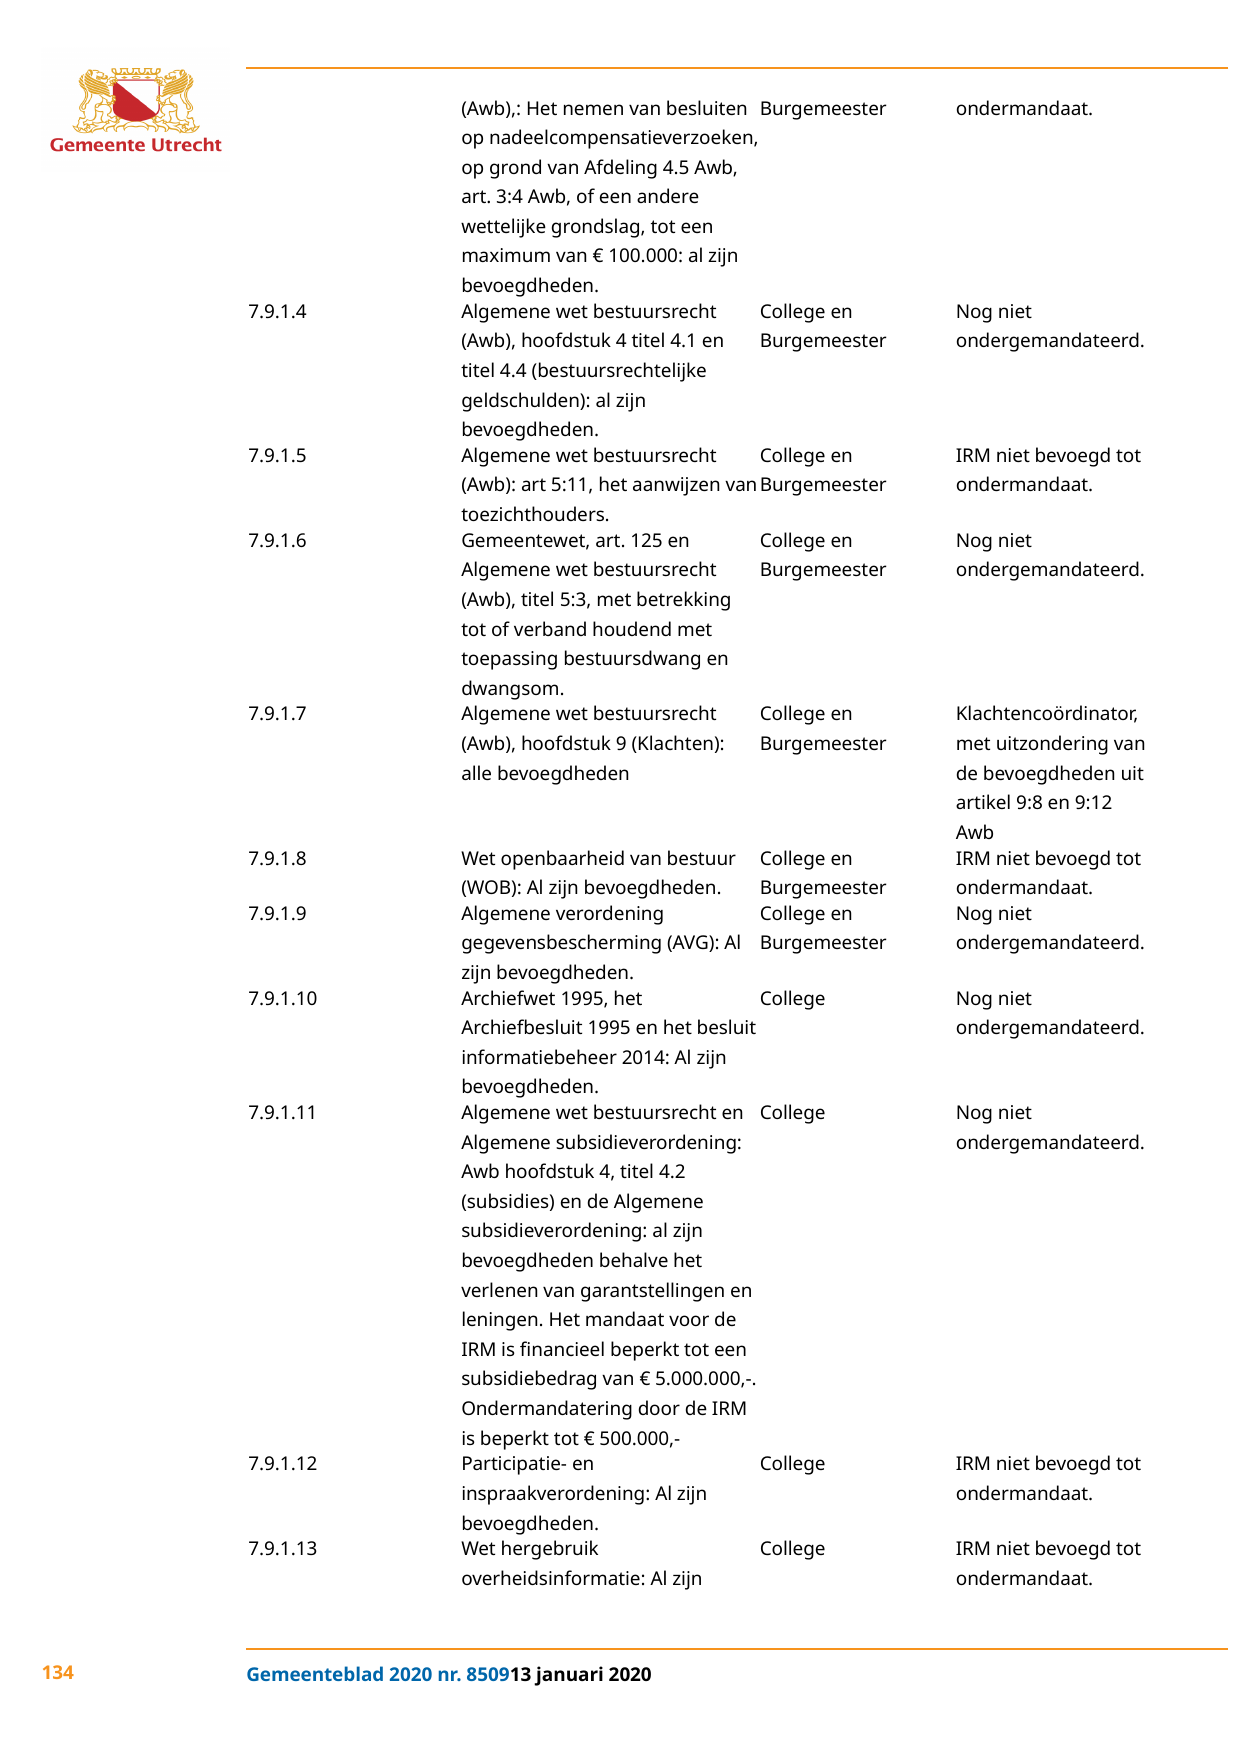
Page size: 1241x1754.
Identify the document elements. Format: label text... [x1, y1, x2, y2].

table_cell Burgemeester [760, 95, 956, 298]
table_cell College en Burgemeester [760, 442, 956, 527]
table_cell 7.9.1.12 [248, 1451, 461, 1535]
table_cell College [760, 1535, 956, 1591]
table_cell ondermandaat. [956, 95, 1152, 298]
table_cell Nog niet ondergemandateerd. [956, 1099, 1152, 1451]
table_cell (Awb),: Het nemen van besluiten op nadeelcompensatieverzoeken, op grond van Afdeling 4.5 Awb, art. 3:4 Awb, of een andere wettelijke grondslag, tot een maximum van € 100.000: al zijn bevoegdheden. [461, 95, 759, 298]
table_cell Wet hergebruik overheidsinformatie: Al zijn [461, 1535, 759, 1591]
table_cell College [760, 985, 956, 1099]
table_cell College en Burgemeester [760, 900, 956, 985]
table_cell IRM niet bevoegd tot ondermandaat. [956, 1451, 1152, 1535]
table_cell Algemene wet bestuursrecht (Awb), hoofdstuk 4 titel 4.1 en titel 4.4 (bestuursrechtelijke geldschulden): al zijn bevoegdheden. [461, 298, 759, 442]
table_cell 7.9.1.10 [248, 985, 461, 1099]
table_cell 7.9.1.11 [248, 1099, 461, 1451]
table_cell College en Burgemeester [760, 845, 956, 900]
table_cell Archiefwet 1995, het Archiefbesluit 1995 en het besluit informatiebeheer 2014: Al zijn bevoegdheden. [461, 985, 759, 1099]
table_cell Nog niet ondergemandateerd. [956, 298, 1152, 442]
table_cell IRM niet bevoegd tot ondermandaat. [956, 845, 1152, 900]
table_cell Algemene wet bestuursrecht (Awb): art 5:11, het aanwijzen van toezichthouders. [461, 442, 759, 527]
table_cell 7.9.1.4 [248, 298, 461, 442]
table_cell Nog niet ondergemandateerd. [956, 900, 1152, 985]
table_cell College en Burgemeester [760, 298, 956, 442]
table_cell Klachtencoördinator, met uitzondering van de bevoegdheden uit artikel 9:8 en 9:12 Awb [956, 701, 1152, 845]
table_cell College en Burgemeester [760, 701, 956, 845]
table_cell Nog niet ondergemandateerd. [956, 985, 1152, 1099]
table_cell [248, 95, 461, 298]
picture [41, 47, 231, 172]
table_cell Nog niet ondergemandateerd. [956, 527, 1152, 701]
table_cell Algemene wet bestuursrecht en Algemene subsidieverordening: Awb hoofdstuk 4, titel 4.2 (subsidies) en de Algemene subsidieverordening: al zijn bevoegdheden behalve het verlenen van garantstellingen en leningen. Het mandaat voor de IRM is financieel beperkt tot een subsidiebedrag van € 5.000.000,-. Ondermandatering door de IRM is beperkt tot € 500.000,- [461, 1099, 759, 1451]
table_cell 7.9.1.8 [248, 845, 461, 900]
table_cell Wet openbaarheid van bestuur (WOB): Al zijn bevoegdheden. [461, 845, 759, 900]
table_cell 7.9.1.13 [248, 1535, 461, 1591]
table_cell IRM niet bevoegd tot ondermandaat. [956, 1535, 1152, 1591]
table_cell 7.9.1.5 [248, 442, 461, 527]
table_cell 7.9.1.7 [248, 701, 461, 845]
table_cell College en Burgemeester [760, 527, 956, 701]
table_cell College [760, 1451, 956, 1535]
table_cell Algemene verordening gegevensbescherming (AVG): Al zijn bevoegdheden. [461, 900, 759, 985]
table_cell 7.9.1.9 [248, 900, 461, 985]
table_cell Gemeentewet, art. 125 en Algemene wet bestuursrecht (Awb), titel 5:3, met betrekking tot of verband houdend met toepassing bestuursdwang en dwangsom. [461, 527, 759, 701]
table_cell Algemene wet bestuursrecht (Awb), hoofdstuk 9 (Klachten): alle bevoegdheden [461, 701, 759, 845]
table_cell IRM niet bevoegd tot ondermandaat. [956, 442, 1152, 527]
table_cell College [760, 1099, 956, 1451]
table_cell Participatie- en inspraakverordening: Al zijn bevoegdheden. [461, 1451, 759, 1535]
table_cell 7.9.1.6 [248, 527, 461, 701]
